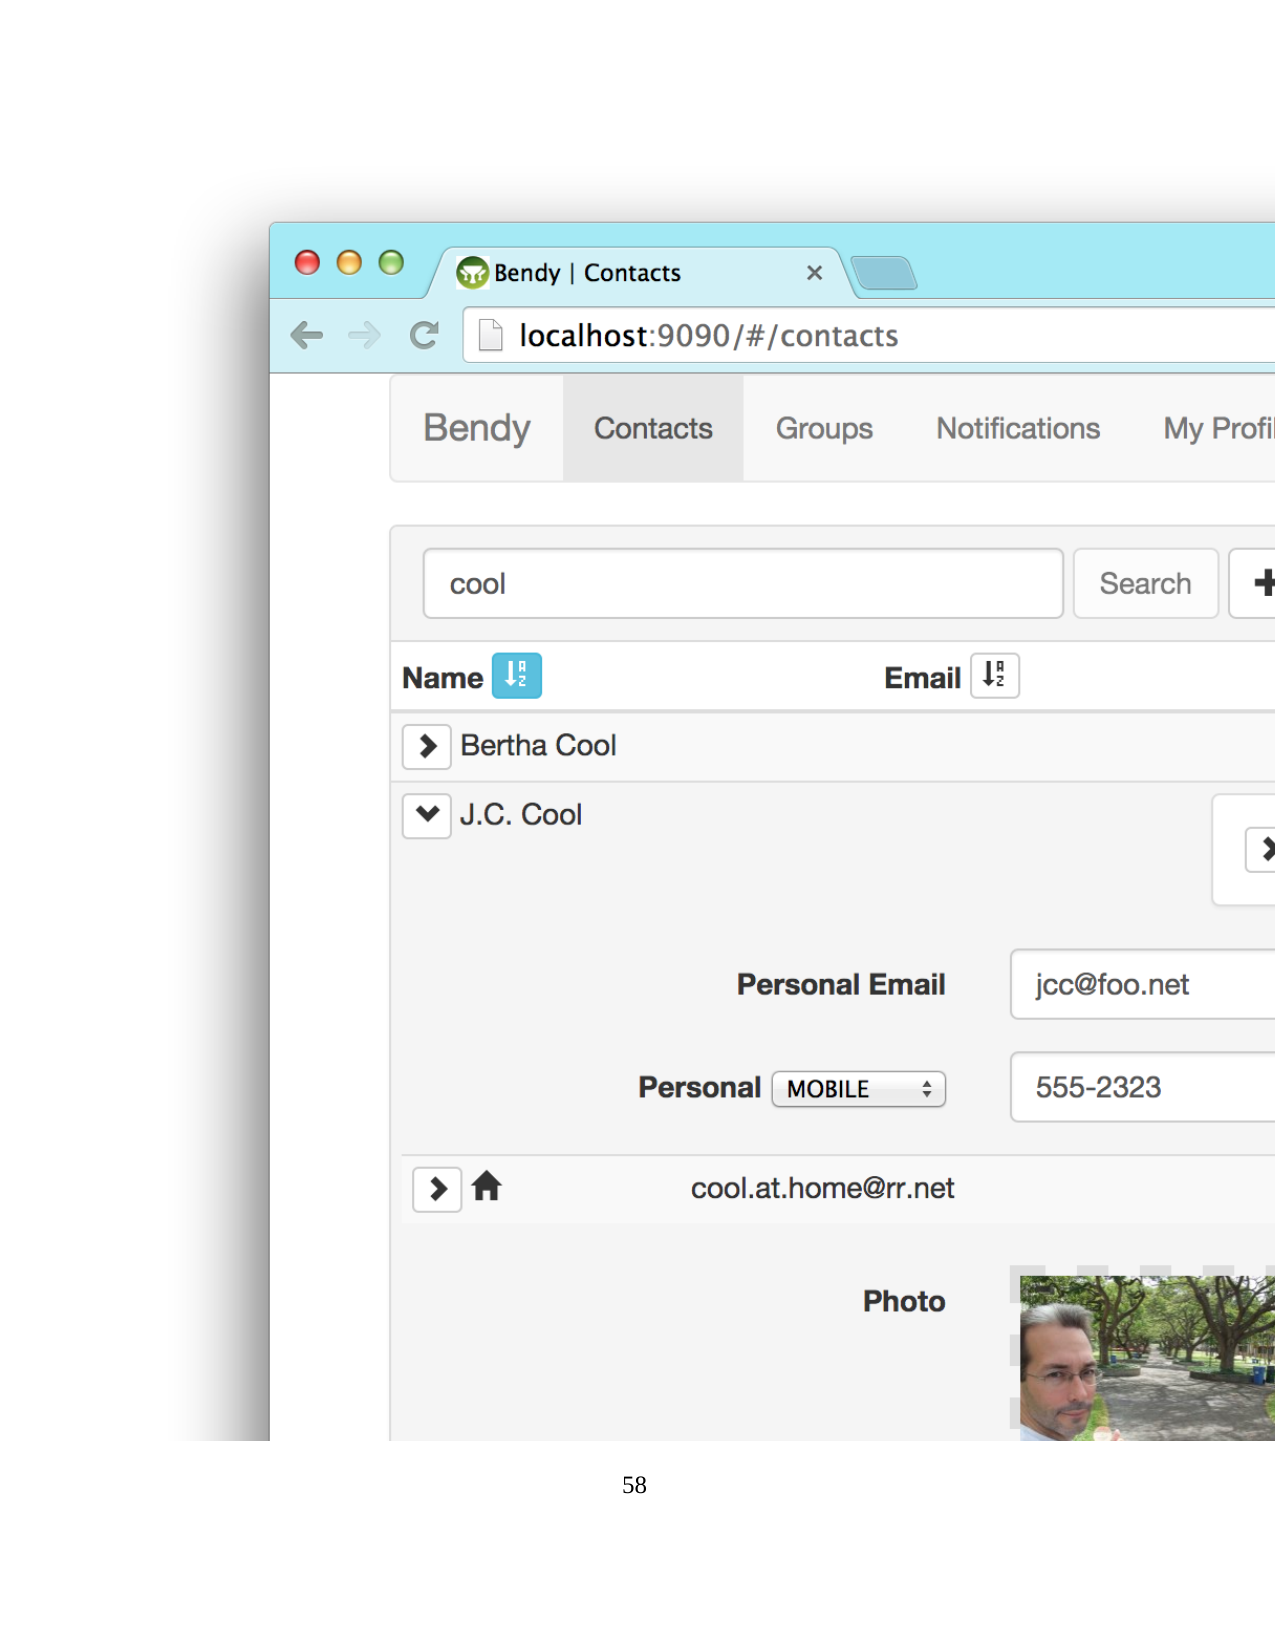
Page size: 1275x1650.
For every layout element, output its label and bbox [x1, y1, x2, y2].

picture [150, 150, 1275, 1441]
